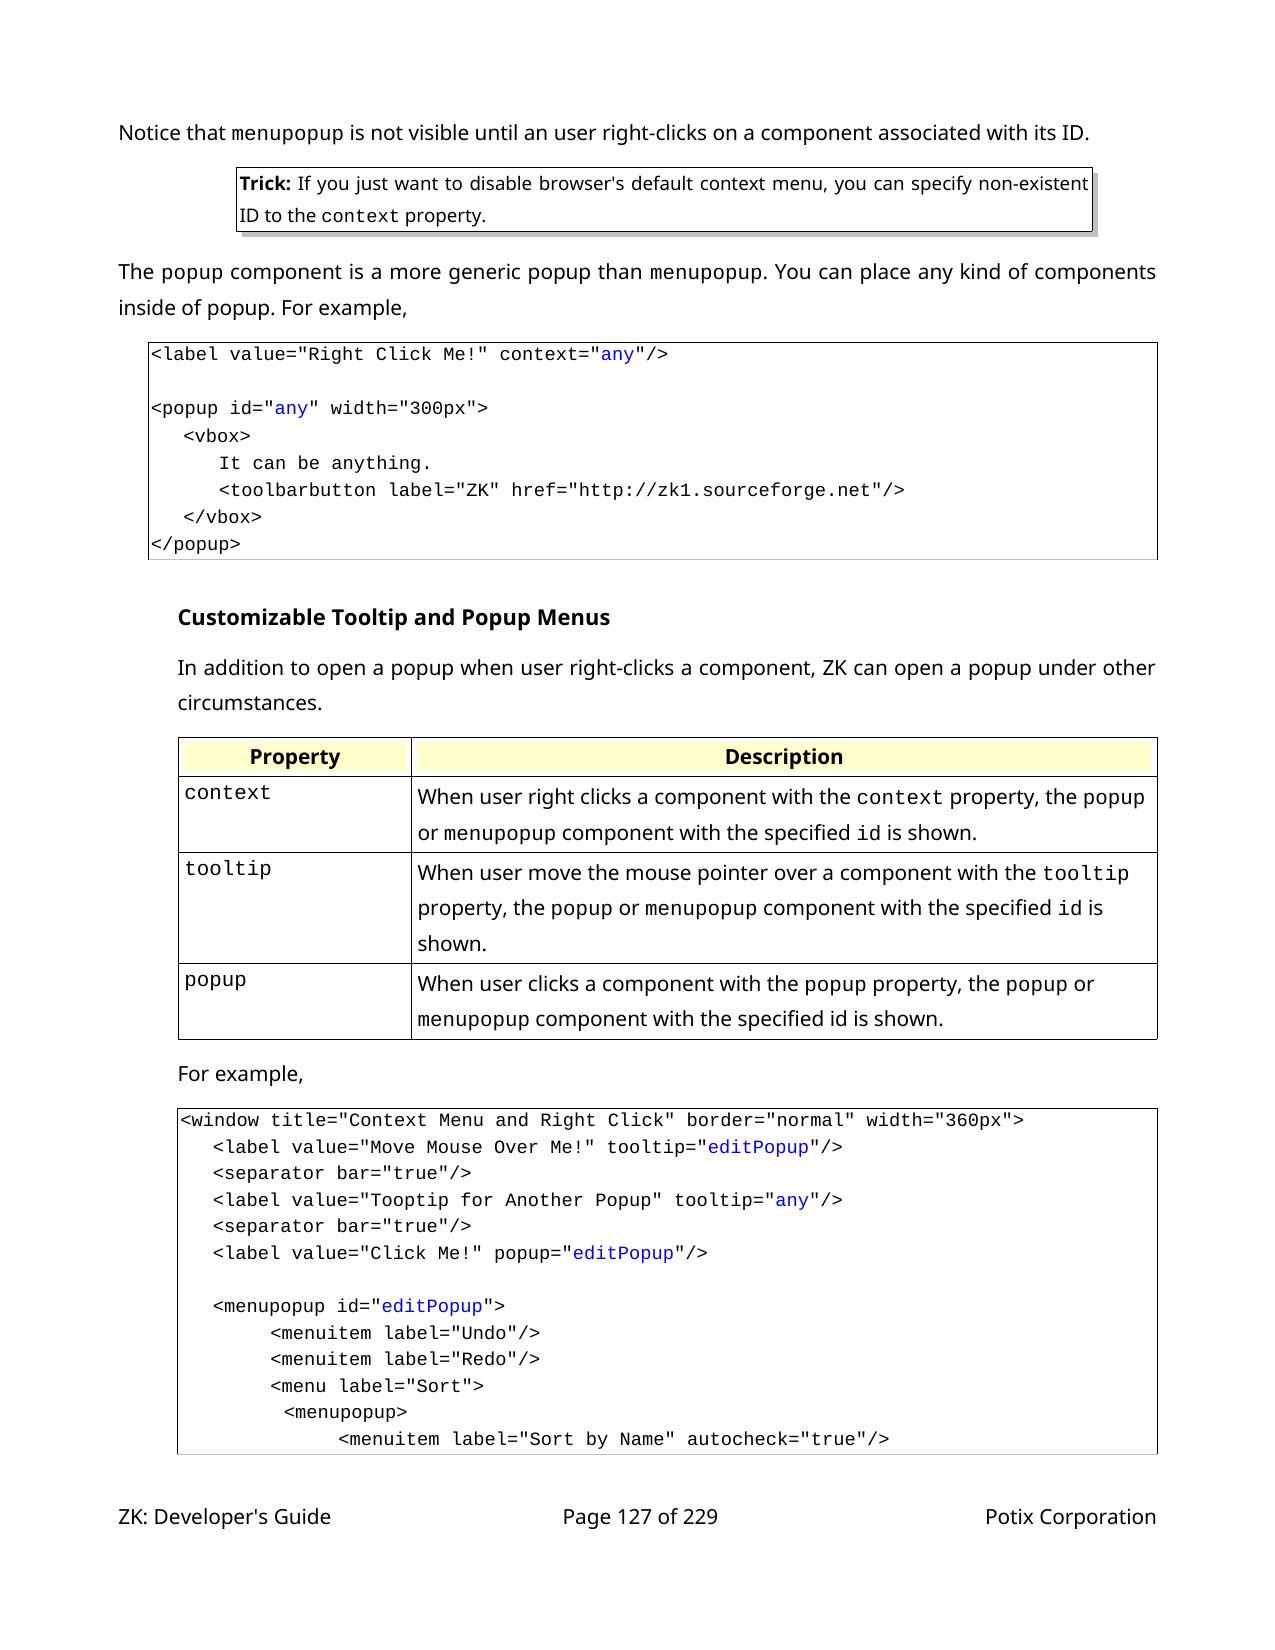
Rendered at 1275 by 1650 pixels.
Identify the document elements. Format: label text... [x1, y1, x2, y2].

text </popup> [149, 532, 1157, 559]
subtitle Customizable Tooltip and Popup Menus [177, 602, 1157, 632]
text The popup component is a more generic popup than menupopup. You can place any kind of components inside of popup. For example, [118, 257, 1157, 321]
text It can be anything. [149, 451, 1157, 475]
text <toolbarbutton label="ZK" href="http://zk1.sourceforge.net"/> [149, 478, 1157, 502]
text Notice that menupopup is not visible until an user right-clicks on a component associated with its ID. [118, 118, 1157, 147]
table_cell tooltip [179, 853, 411, 963]
text <window title="Context Menu and Right Click" border="normal" width="360px"> <label value="Move Mouse Over Me!" tooltip="editPopup"/> <separator bar="true"/> <label value="Tooptip for Another Popup" tooltip="any"/> <separator bar="true"/> <label value="Click Me!" popup="editPopup"/> <menupopup id="editPopup"> <menuitem label="Undo"/> <menuitem label="Redo"/> <menu label="Sort"> <menupopup> <menuitem label="Sort by Name" autocheck="true"/> [178, 1109, 1157, 1454]
table_header Description [412, 738, 1157, 776]
text <label value="Right Click Me!" context="any"/> [149, 343, 1157, 366]
text In addition to open a popup when user right-clicks a component, ZK can open a popup under other circumstances. [177, 653, 1157, 716]
table_cell When user right clicks a component with the context property, the popup or menupopup component with the specified id is shown. [412, 777, 1157, 852]
table_header Property [179, 738, 411, 776]
table_cell popup [179, 964, 411, 1039]
text For example, [177, 1059, 1157, 1087]
text <popup id="any" width="300px"> [149, 396, 1157, 421]
text Trick: If you just want to disable browser's default context menu, you can specify non-existent ID to the context property. [237, 168, 1092, 231]
table_cell When user move the mouse pointer over a component with the tooltip property, the popup or menupopup component with the specified id is shown. [412, 853, 1157, 963]
table_cell When user clicks a component with the popup property, the popup or menupopup component with the specified id is shown. [412, 964, 1157, 1039]
text <vbox> [149, 423, 1157, 448]
text </vbox> [149, 505, 1157, 529]
table_cell context [179, 777, 411, 852]
